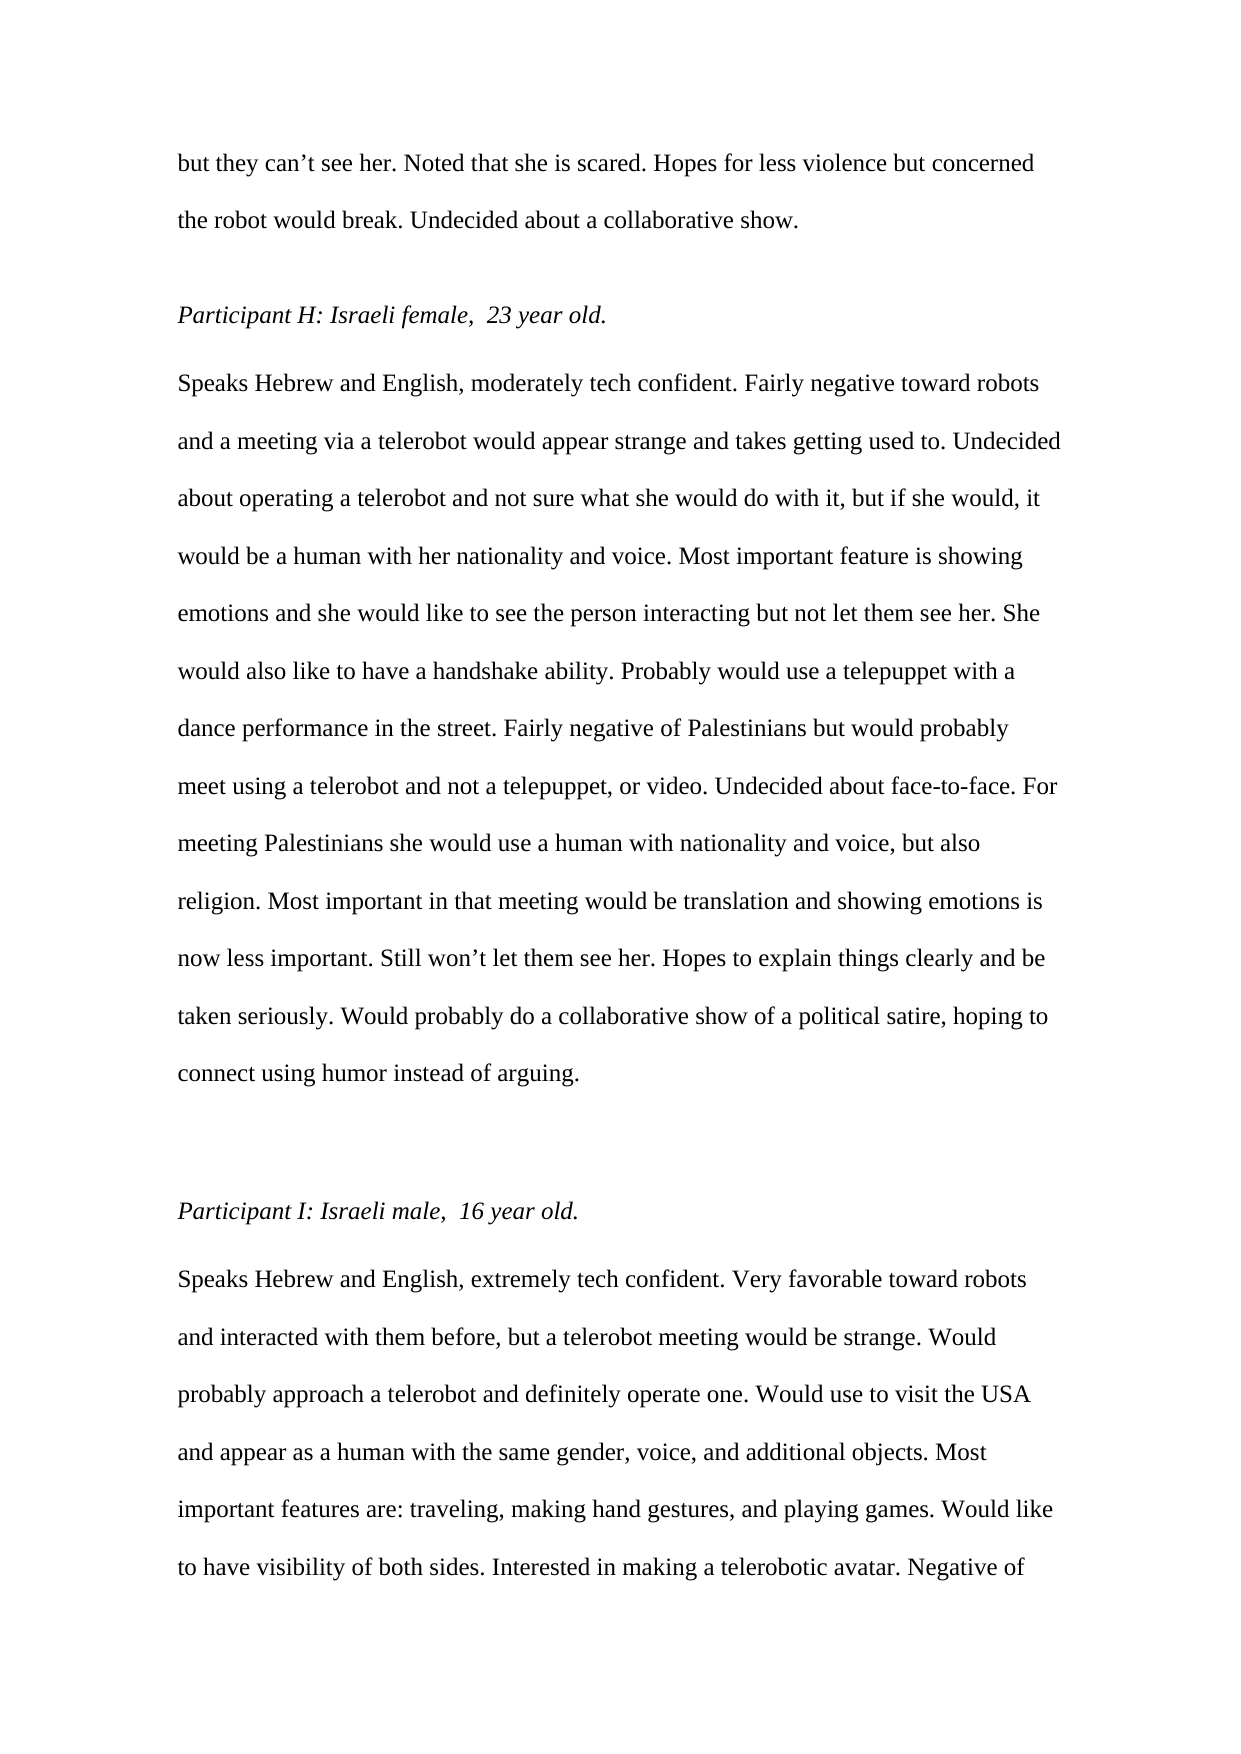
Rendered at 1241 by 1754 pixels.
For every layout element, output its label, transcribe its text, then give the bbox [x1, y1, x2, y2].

subtitle Participant I: Israeli male, 16 year old. [177, 1196, 1063, 1225]
subtitle Participant H: Israeli female, 23 year old. [177, 300, 1063, 329]
text but they can’t see her. Noted that she is scared. Hopes for less violence but concerned the robot would break. Undecided about a collaborative show. [177, 148, 1063, 234]
text Speaks Hebrew and English, extremely tech confident. Very favorable toward robots and interacted with them before, but a telerobot meeting would be strange. Would probably approach a telerobot and definitely operate one. Would use to visit the USA and appear as a human with the same gender, voice, and additional objects. Most important features are: traveling, making hand gestures, and playing games. Would like to have visibility of both sides. Interested in making a telerobotic avatar. Negative of [177, 1264, 1063, 1581]
text Speaks Hebrew and English, moderately tech confident. Fairly negative toward robots and a meeting via a telerobot would appear strange and takes getting used to. Undecided about operating a telerobot and not sure what she would do with it, but if she would, it would be a human with her nationality and voice. Most important feature is showing emotions and she would like to see the person interacting but not let them see her. She would also like to have a handshake ability. Probably would use a telepuppet with a dance performance in the street. Fairly negative of Palestinians but would probably meet using a telerobot and not a telepuppet, or video. Undecided about face-to-face. For meeting Palestinians she would use a human with nationality and voice, but also religion. Most important in that meeting would be translation and showing emotions is now less important. Still won’t let them see her. Hopes to explain things clearly and be taken seriously. Would probably do a collaborative show of a political satire, hoping to connect using humor instead of arguing. [177, 368, 1063, 1087]
